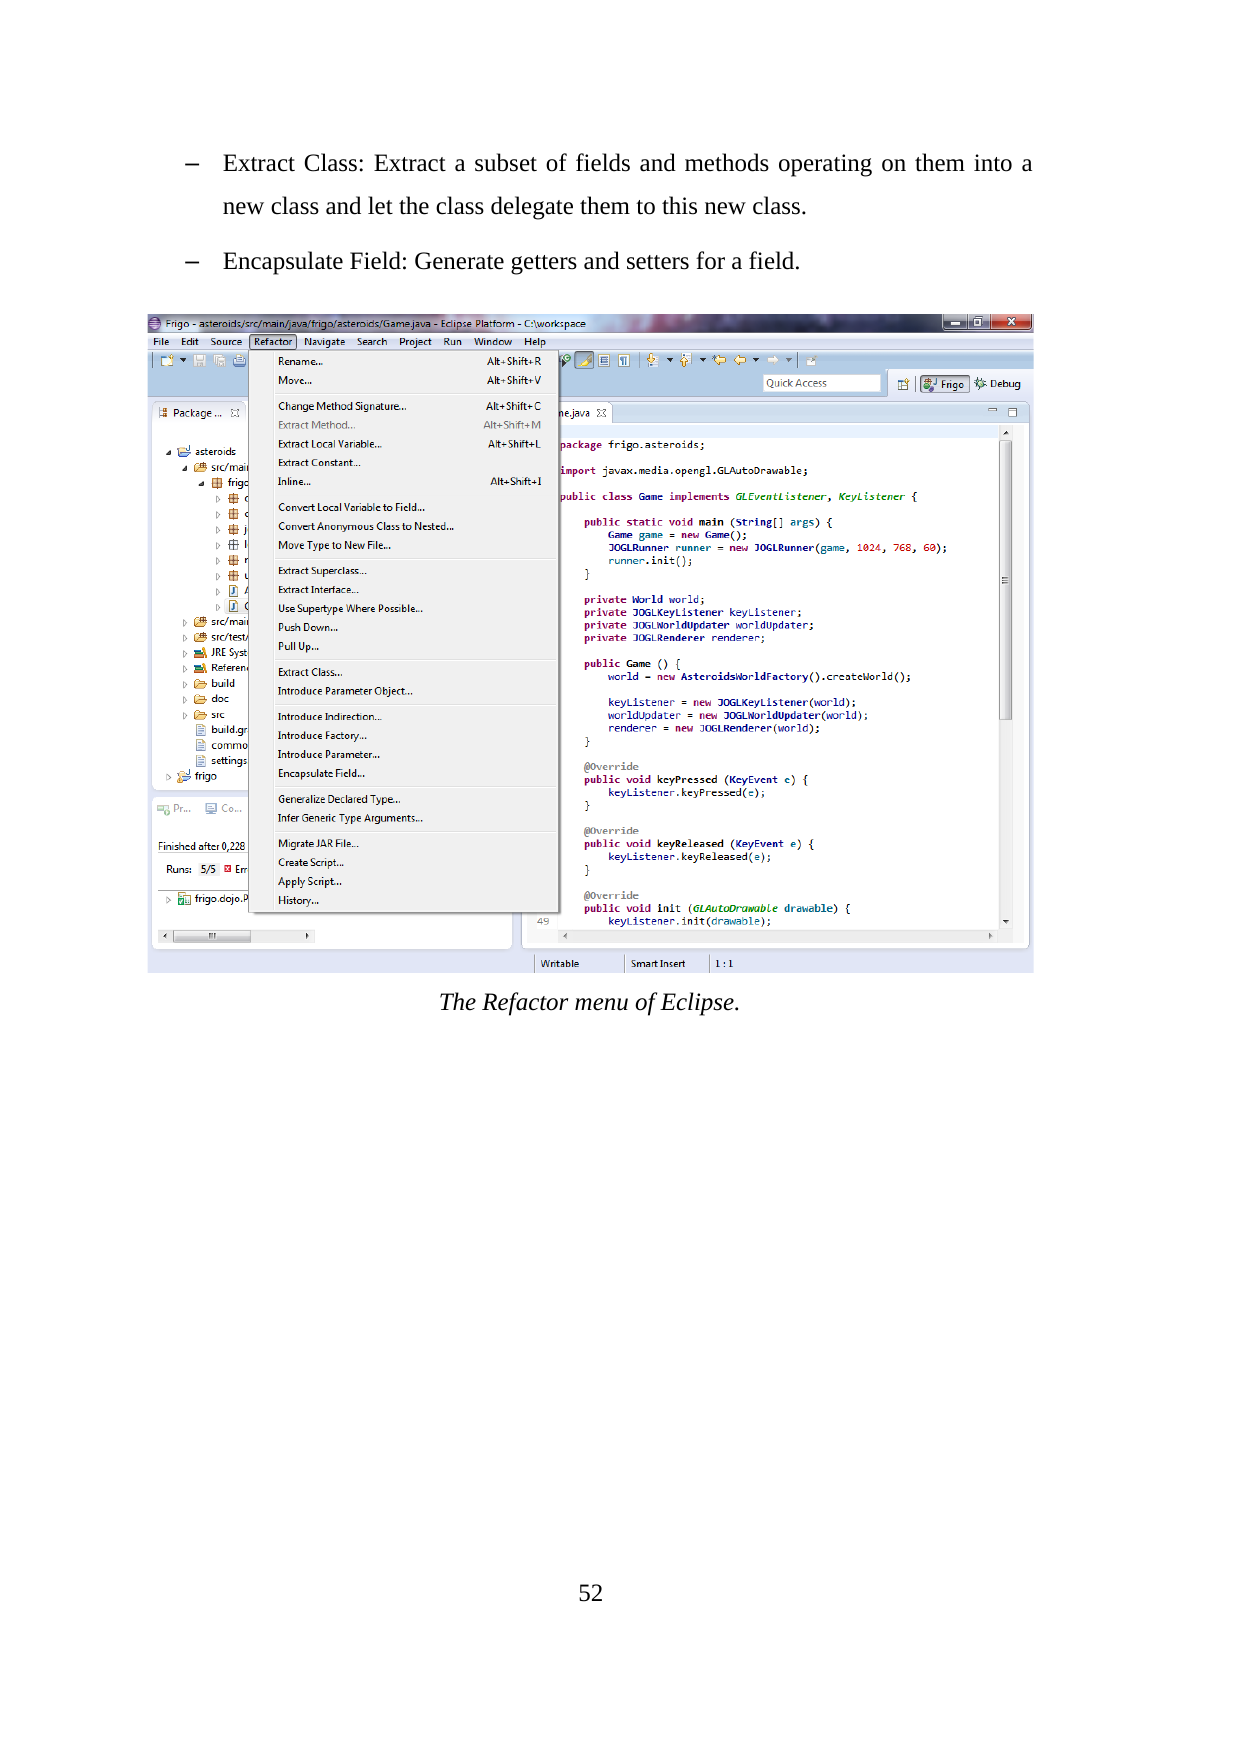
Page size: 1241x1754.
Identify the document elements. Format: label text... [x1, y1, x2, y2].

list Encapsulate Field: Generate getters and setters for a field. [185, 246, 1033, 275]
list Extract Class: Extract a subset of fields and methods operating on them into a new class and let the class delegate them to this new class. [185, 148, 1033, 219]
picture [147, 314, 1034, 973]
text The Refactor menu of Eclipse. [148, 973, 1033, 1016]
